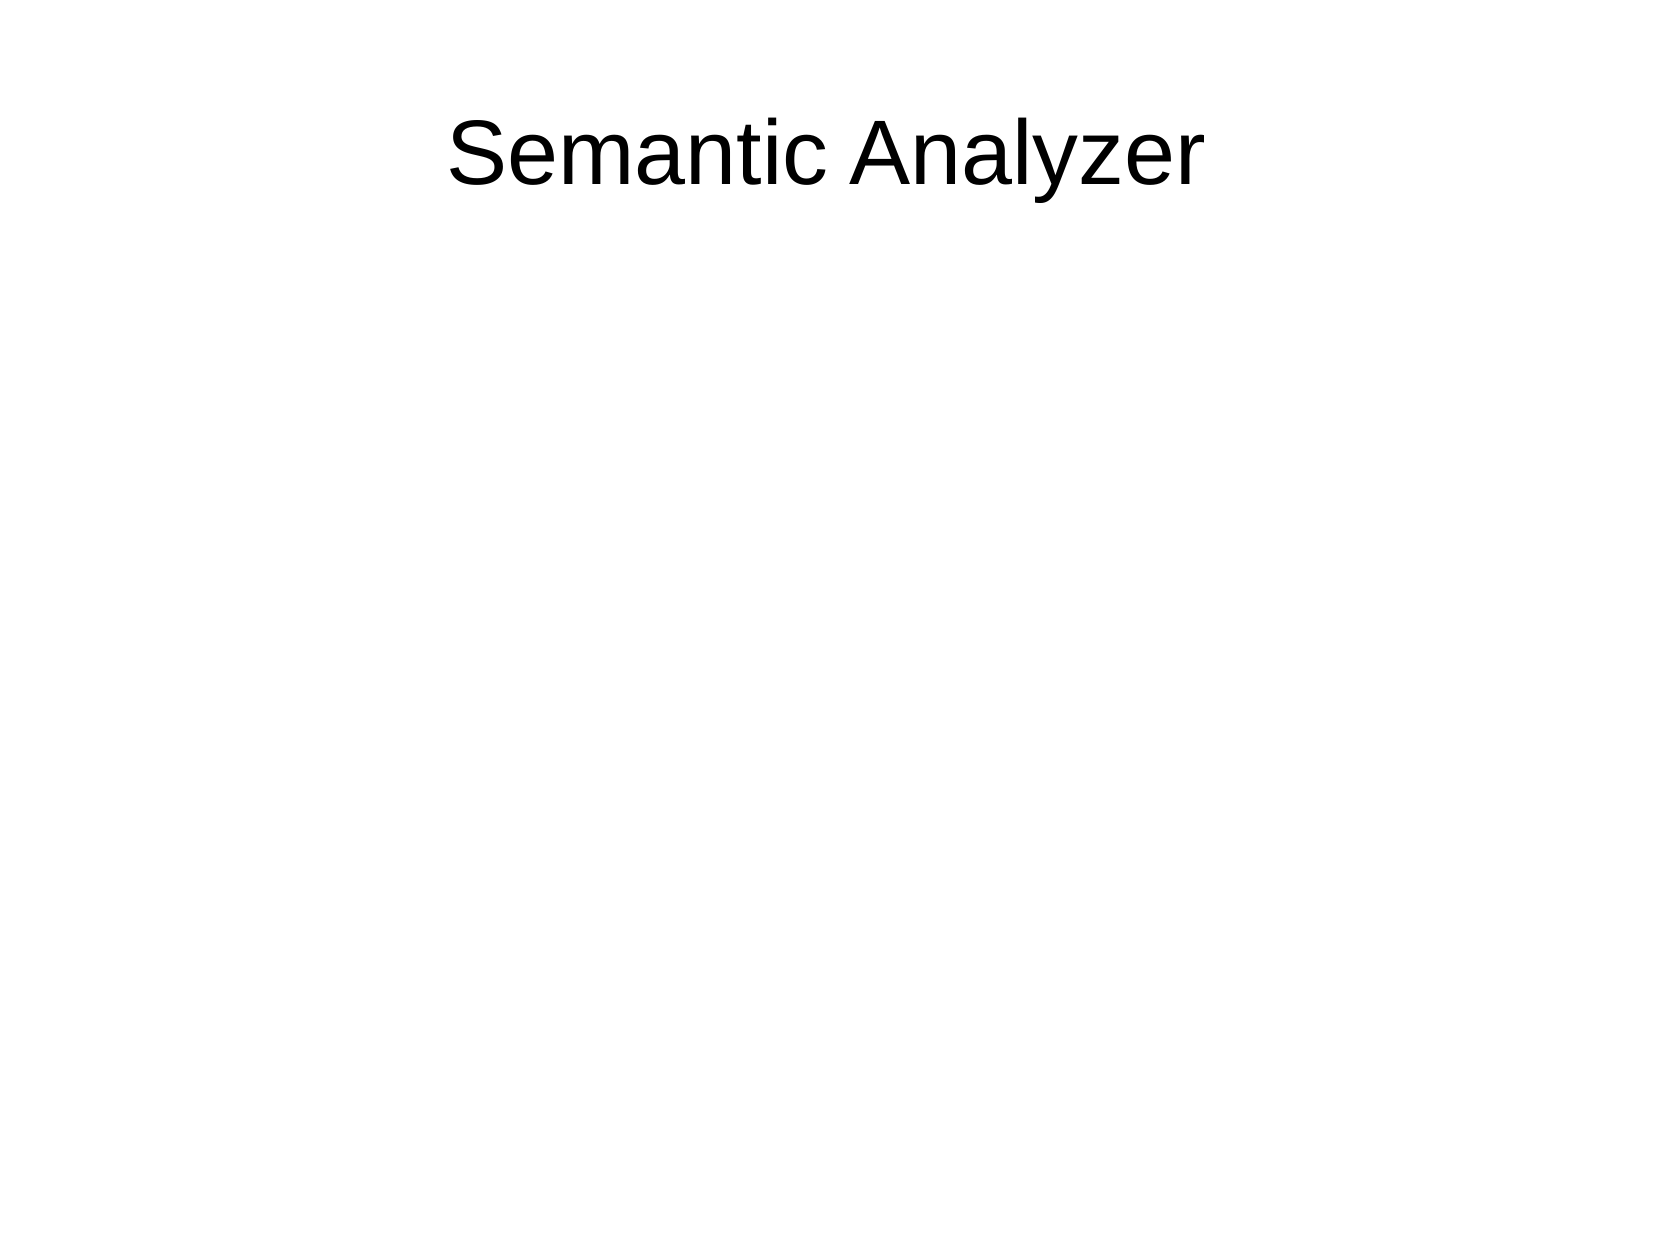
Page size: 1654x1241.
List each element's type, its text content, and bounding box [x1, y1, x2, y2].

title Semantic Analyzer [82, 49, 1571, 257]
